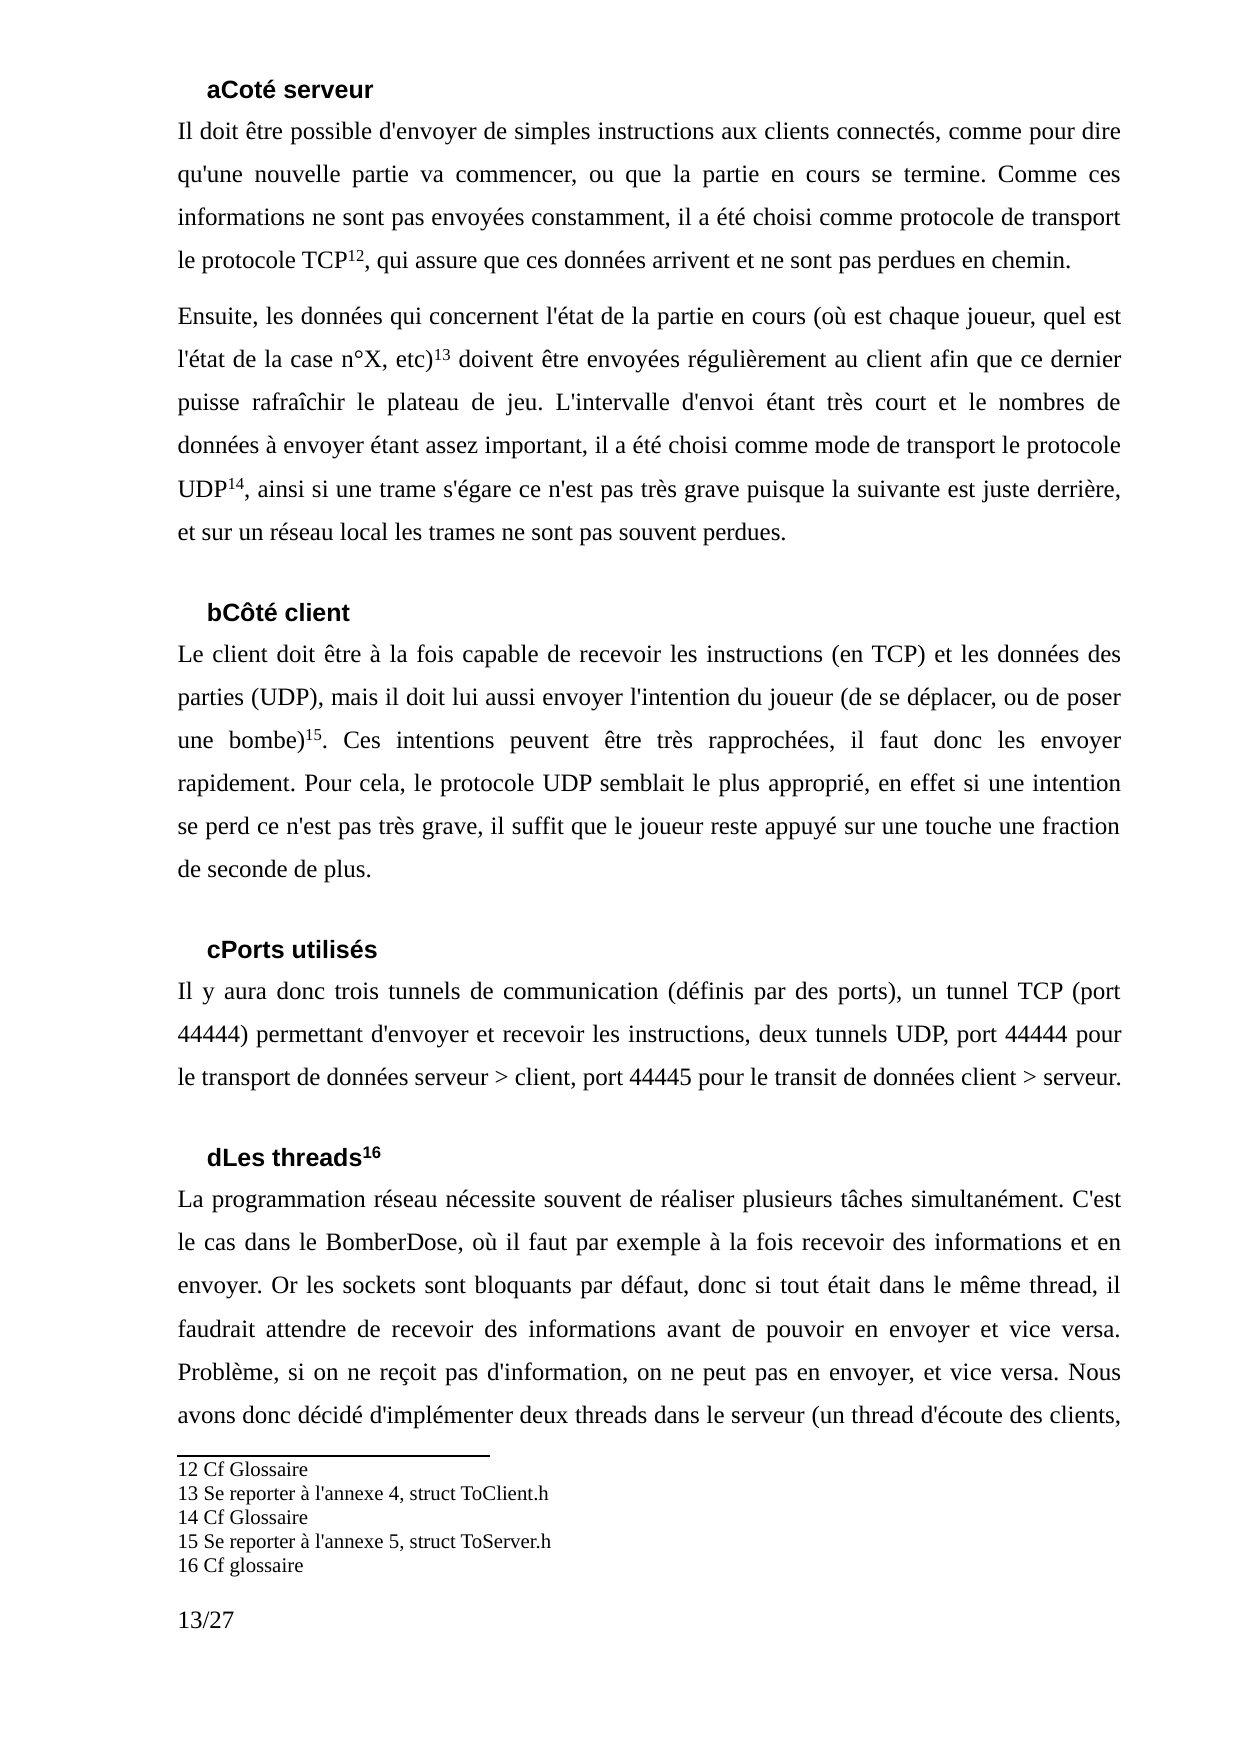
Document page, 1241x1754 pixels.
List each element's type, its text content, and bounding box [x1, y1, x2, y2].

text Il doit être possible d'envoyer de simples instructions aux clients connectés, comme pour dire qu'une nouvelle partie va commencer, ou que la partie en cours se termine. Comme ces informations ne sont pas envoyées constamment, il a été choisi comme protocole de transport le protocole TCP, qui assure que ces données arrivent et ne sont pas perdues en chemin. [177, 116, 1122, 274]
text Cf Glossaire [177, 1457, 1122, 1481]
subtitle Coté serveur [177, 75, 1122, 104]
subtitle Ports utilisés [177, 935, 1122, 964]
subtitle Côté client [177, 597, 1122, 626]
text Le client doit être à la fois capable de recevoir les instructions (en TCP) et les données des parties (UDP), mais il doit lui aussi envoyer l'intention du joueur (de se déplacer, ou de poser une bombe). Ces intentions peuvent être très rapprochées, il faut donc les envoyer rapidement. Pour cela, le protocole UDP semblait le plus approprié, en effet si une intention se perd ce n'est pas très grave, il suffit que le joueur reste appuyé sur une touche une fraction de seconde de plus. [177, 639, 1122, 883]
text La programmation réseau nécessite souvent de réaliser plusieurs tâches simultanément. C'est le cas dans le BomberDose, où il faut par exemple à la fois recevoir des informations et en envoyer. Or les sockets sont bloquants par défaut, donc si tout était dans le même thread, il faudrait attendre de recevoir des informations avant de pouvoir en envoyer et vice versa. Problème, si on ne reçoit pas d'information, on ne peut pas en envoyer, et vice versa. Nous avons donc décidé d'implémenter deux threads dans le serveur (un thread d'écoute des clients, [177, 1184, 1122, 1429]
text Cf glossaire [177, 1553, 1122, 1577]
text Se reporter à l'annexe 5, struct ToServer.h [177, 1529, 1122, 1553]
text Il y aura donc trois tunnels de communication (définis par des ports), un tunnel TCP (port 44444) permettant d'envoyer et recevoir les instructions, deux tunnels UDP, port 44444 pour le transport de données serveur > client, port 44445 pour le transit de données client > serveur. [177, 976, 1122, 1091]
text Se reporter à l'annexe 4, struct ToClient.h [177, 1481, 1122, 1505]
subtitle Les threads [177, 1143, 1122, 1172]
text Cf Glossaire [177, 1505, 1122, 1529]
text Ensuite, les données qui concernent l'état de la partie en cours (où est chaque joueur, quel est l'état de la case n°X, etc) doivent être envoyées régulièrement au client afin que ce dernier puisse rafraîchir le plateau de jeu. L'intervalle d'envoi étant très court et le nombres de données à envoyer étant assez important, il a été choisi comme mode de transport le protocole UDP, ainsi si une trame s'égare ce n'est pas très grave puisque la suivante est juste derrière, et sur un réseau local les trames ne sont pas souvent perdues. [177, 301, 1122, 546]
